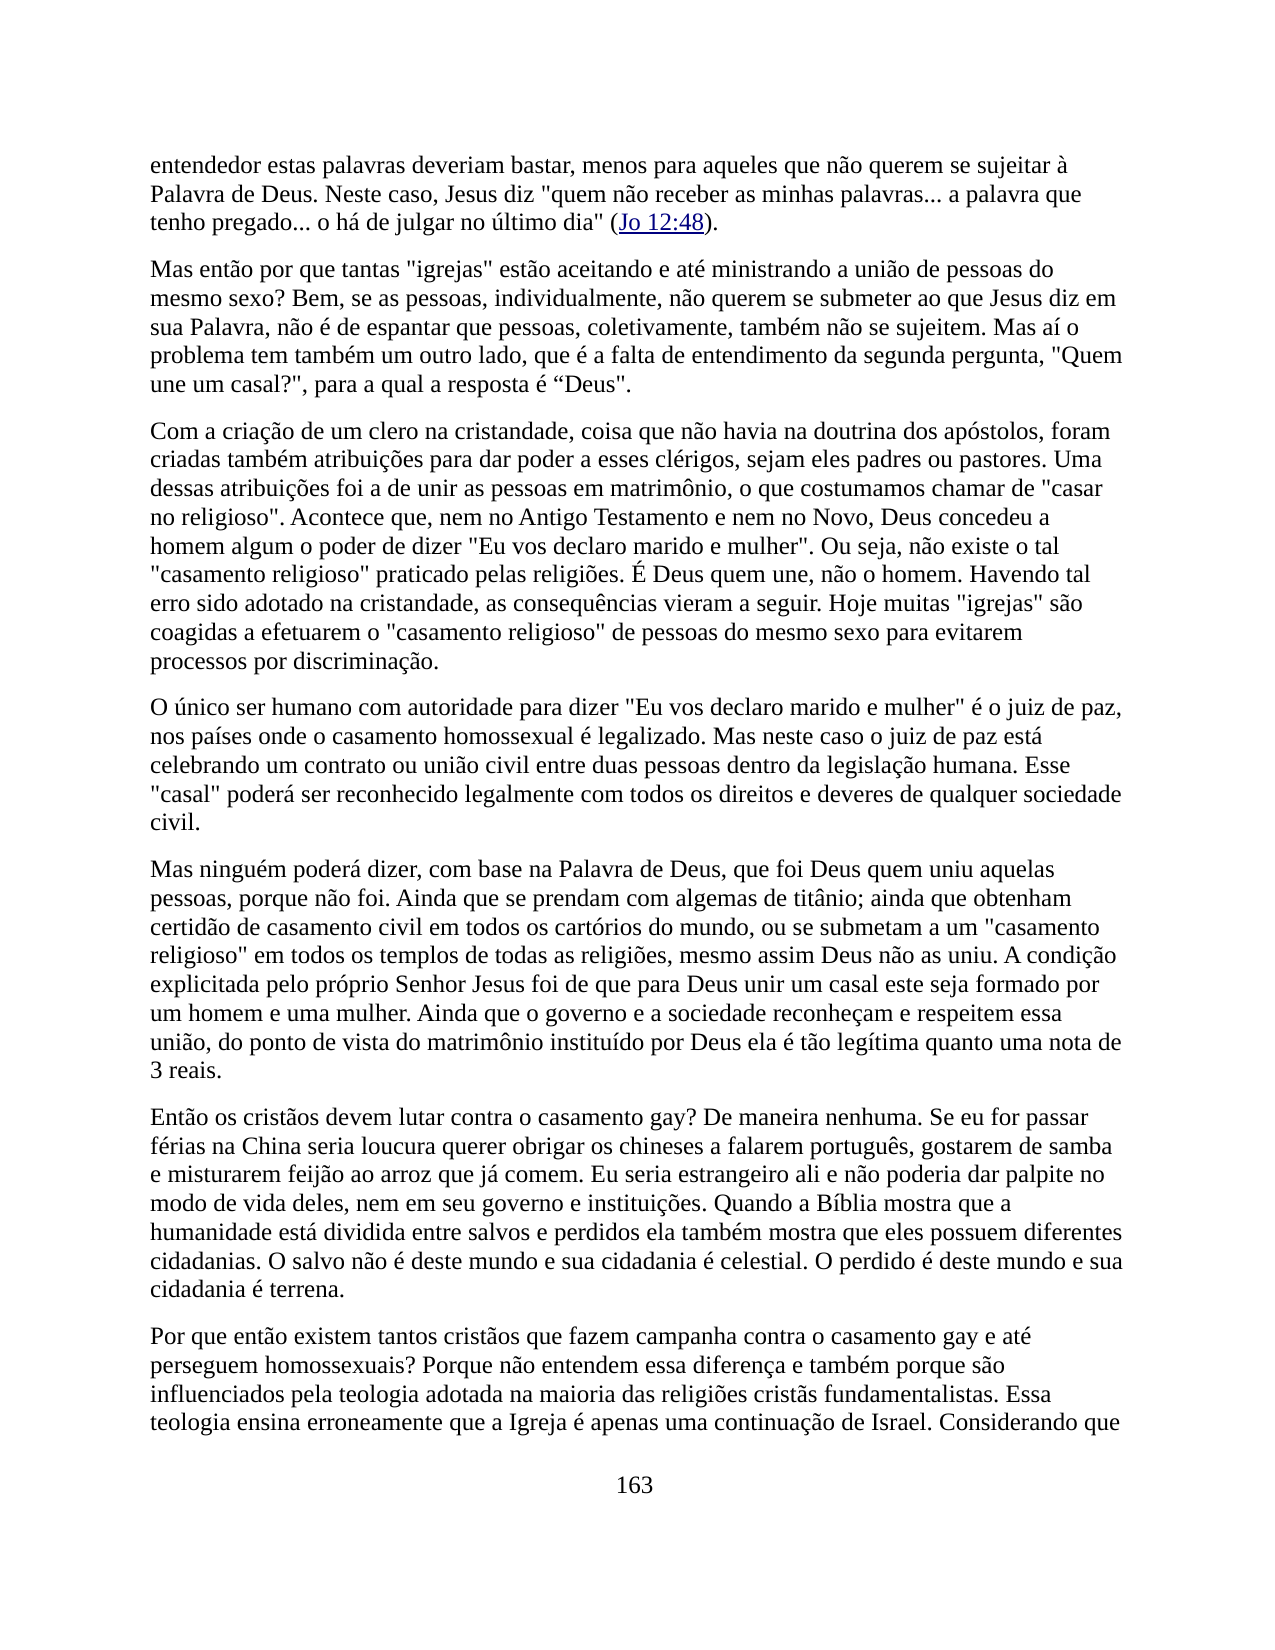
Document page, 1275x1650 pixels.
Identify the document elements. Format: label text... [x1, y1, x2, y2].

text O único ser humano com autoridade para dizer "Eu vos declaro marido e mulher" é o juiz de paz, nos países onde o casamento homossexual é legalizado. Mas neste caso o juiz de paz está celebrando um contrato ou união civil entre duas pessoas dentro da legislação humana. Esse "casal" poderá ser reconhecido legalmente com todos os direitos e deveres de qualquer sociedade civil. [150, 692, 1125, 836]
text Mas então por que tantas "igrejas" estão aceitando e até ministrando a união de pessoas do mesmo sexo? Bem, se as pessoas, individualmente, não querem se submeter ao que Jesus diz em sua Palavra, não é de espantar que pessoas, coletivamente, também não se sujeitem. Mas aí o problema tem também um outro lado, que é a falta de entendimento da segunda pergunta, "Quem une um casal?", para a qual a resposta é “Deus". [150, 254, 1125, 398]
text Com a criação de um clero na cristandade, coisa que não havia na doutrina dos apóstolos, foram criadas também atribuições para dar poder a esses clérigos, sejam eles padres ou pastores. Uma dessas atribuições foi a de unir as pessoas em matrimônio, o que costumamos chamar de "casar no religioso". Acontece que, nem no Antigo Testamento e nem no Novo, Deus concedeu a homem algum o poder de dizer "Eu vos declaro marido e mulher". Ou seja, não existe o tal "casamento religioso" praticado pelas religiões. É Deus quem une, não o homem. Havendo tal erro sido adotado na cristandade, as consequências vieram a seguir. Hoje muitas "igrejas" são coagidas a efetuarem o "casamento religioso" de pessoas do mesmo sexo para evitarem processos por discriminação. [150, 416, 1125, 674]
text Então os cristãos devem lutar contra o casamento gay? De maneira nenhuma. Se eu for passar férias na China seria loucura querer obrigar os chineses a falarem português, gostarem de samba e misturarem feijão ao arroz que já comem. Eu seria estrangeiro ali e não poderia dar palpite no modo de vida deles, nem em seu governo e instituições. Quando a Bíblia mostra que a humanidade está dividida entre salvos e perdidos ela também mostra que eles possuem diferentes cidadanias. O salvo não é deste mundo e sua cidadania é celestial. O perdido é deste mundo e sua cidadania é terrena. [150, 1102, 1125, 1303]
text entendedor estas palavras deveriam bastar, menos para aqueles que não querem se sujeitar à Palavra de Deus. Neste caso, Jesus diz "quem não receber as minhas palavras... a palavra que tenho pregado... o há de julgar no último dia" (Jo 12:48). [150, 150, 1125, 236]
text Mas ninguém poderá dizer, com base na Palavra de Deus, que foi Deus quem uniu aquelas pessoas, porque não foi. Ainda que se prendam com algemas de titânio; ainda que obtenham certidão de casamento civil em todos os cartórios do mundo, ou se submetam a um "casamento religioso" em todos os templos de todas as religiões, mesmo assim Deus não as uniu. A condição explicitada pelo próprio Senhor Jesus foi de que para Deus unir um casal este seja formado por um homem e uma mulher. Ainda que o governo e a sociedade reconheçam e respeitem essa união, do ponto de vista do matrimônio instituído por Deus ela é tão legítima quanto uma nota de 3 reais. [150, 854, 1125, 1084]
text Por que então existem tantos cristãos que fazem campanha contra o casamento gay e até perseguem homossexuais? Porque não entendem essa diferença e também porque são influenciados pela teologia adotada na maioria das religiões cristãs fundamentalistas. Essa teologia ensina erroneamente que a Igreja é apenas uma continuação de Israel. Considerando que [150, 1321, 1125, 1436]
